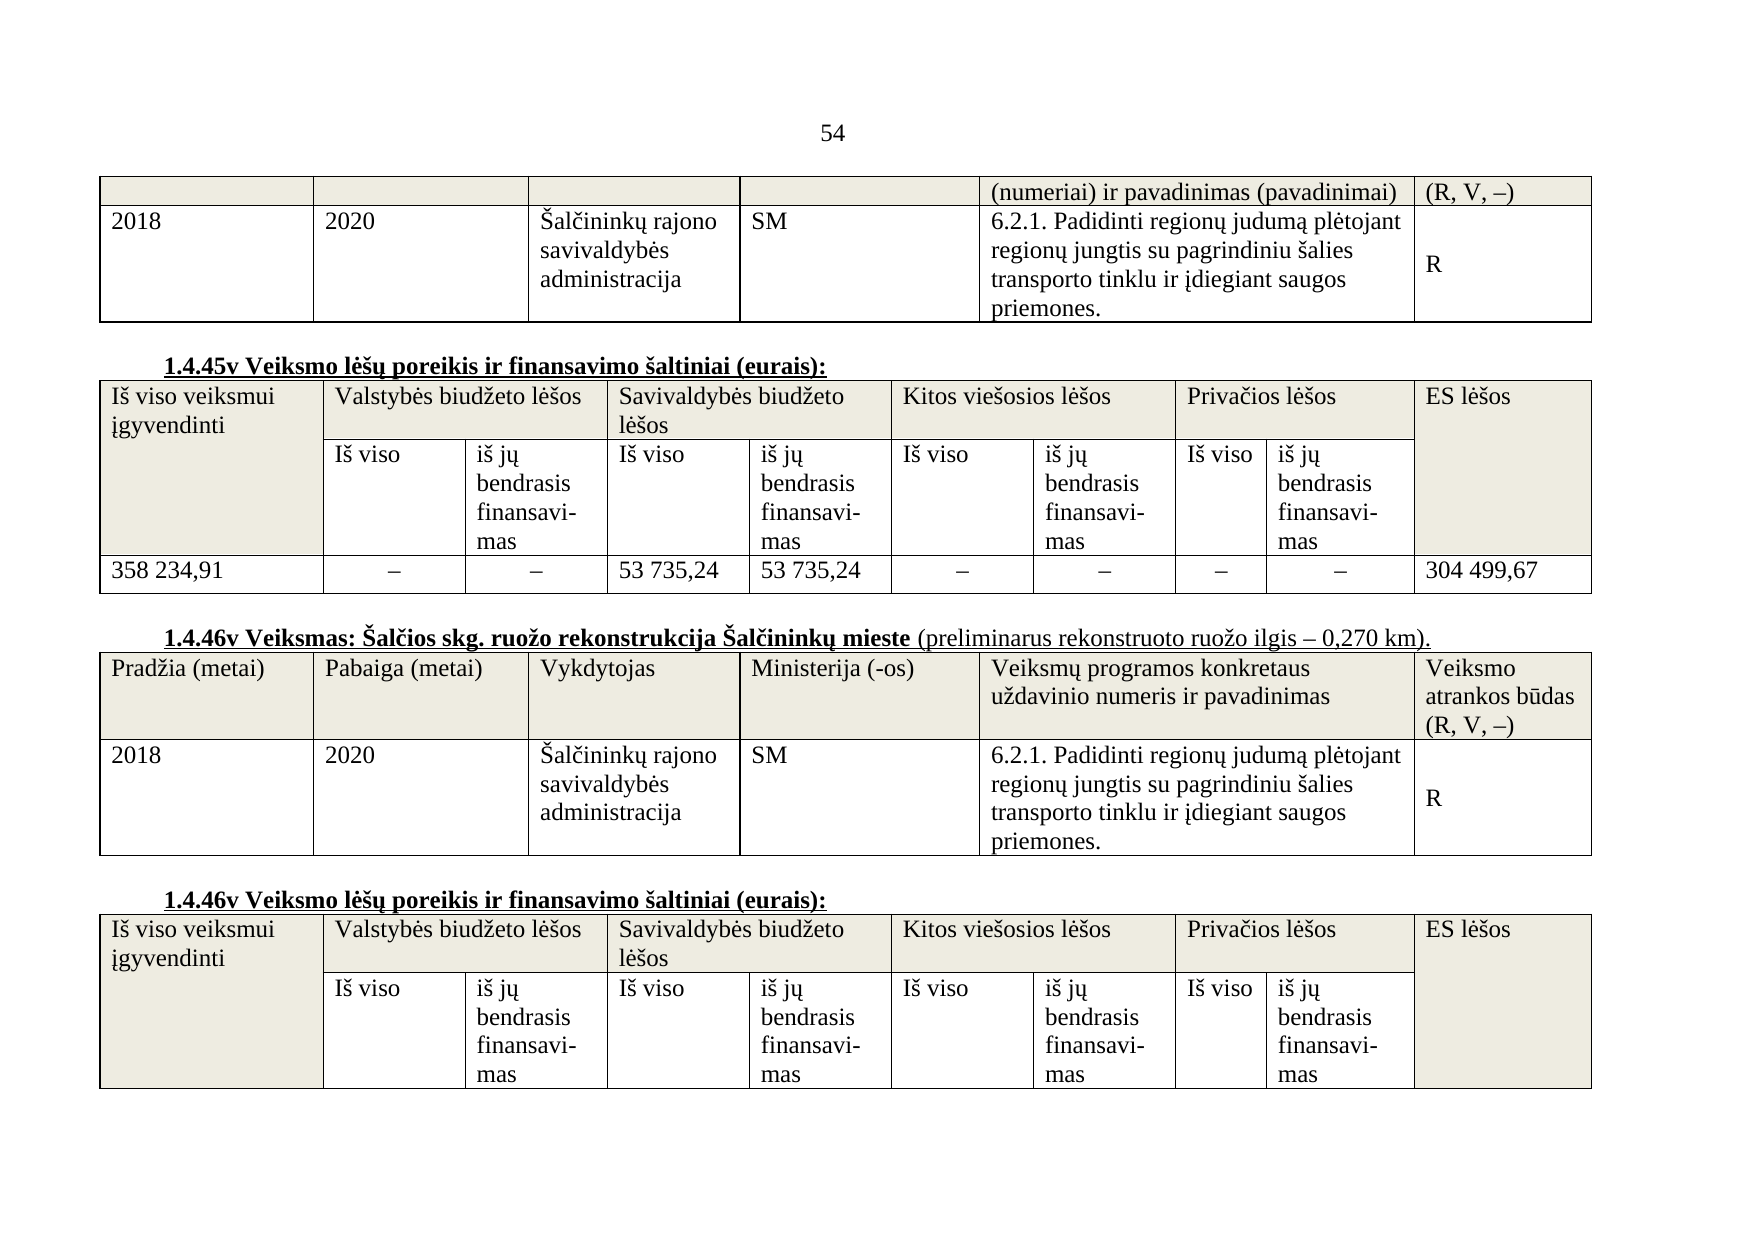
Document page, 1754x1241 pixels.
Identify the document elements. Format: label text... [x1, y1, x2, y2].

table_cell – [1176, 556, 1266, 593]
table_cell 358 234,91 [101, 556, 323, 593]
table_cell iš jų bendrasis finansavi- mas [1267, 440, 1414, 554]
table_header Veiksmo atrankos būdas (R, V, –) [1415, 653, 1591, 739]
table_cell iš jų bendrasis finansavi- mas [1267, 973, 1414, 1088]
table_header Vykdytojas [529, 653, 739, 739]
table_header ES lėšos [1415, 915, 1591, 1088]
table_header Valstybės biudžeto lėšos [324, 381, 607, 438]
table_cell 2020 [314, 206, 528, 321]
table_cell Šalčininkų rajono savivaldybės administracija [529, 206, 739, 321]
table_cell 2018 [101, 740, 313, 855]
table_cell R [1415, 206, 1591, 321]
table_header Valstybės biudžeto lėšos [324, 915, 607, 972]
table_cell Iš viso [324, 440, 465, 554]
table_header Pabaiga (metai) [314, 653, 528, 739]
table_cell – [466, 556, 607, 593]
table_cell Iš viso [1176, 973, 1266, 1088]
table_header Ministerija (-os) [741, 653, 979, 739]
table_cell – [892, 556, 1033, 593]
table_cell 6.2.1. Padidinti regionų judumą plėtojant regionų jungtis su pagrindiniu šalies transporto tinklu ir įdiegiant saugos priemones. [980, 740, 1414, 855]
table_header (R, V, –) [1415, 177, 1591, 205]
table_cell – [1267, 556, 1414, 593]
table_cell 304 499,67 [1415, 556, 1591, 593]
table_cell Iš viso [324, 973, 465, 1088]
table_cell Iš viso [608, 973, 749, 1088]
table_header Savivaldybės biudžeto lėšos [608, 915, 891, 972]
table_cell SM [741, 740, 979, 855]
table_cell iš jų bendrasis finansavi- mas [466, 440, 607, 554]
text 1.4.46v Veiksmas: Šalčios skg. ruožo rekonstrukcija Šalčininkų mieste (preliminarus rekonstruoto ruožo ilgis – 0,270 km). [89, 623, 1577, 652]
table_cell 6.2.1. Padidinti regionų judumą plėtojant regionų jungtis su pagrindiniu šalies transporto tinklu ir įdiegiant saugos priemones. [980, 206, 1414, 321]
table_cell iš jų bendrasis finansavi- mas [1034, 440, 1175, 554]
table_header Kitos viešosios lėšos [892, 381, 1175, 438]
table_cell 2018 [101, 206, 313, 321]
text 1.4.45v Veiksmo lėšų poreikis ir finansavimo šaltiniai (eurais): [89, 351, 1577, 380]
table_header Savivaldybės biudžeto lėšos [608, 381, 891, 438]
table_header [741, 177, 979, 205]
table_cell – [1034, 556, 1175, 593]
table_header Privačios lėšos [1176, 915, 1414, 972]
table_header [101, 177, 313, 205]
table_cell 53 735,24 [608, 556, 749, 593]
table_cell SM [741, 206, 979, 321]
table_header Veiksmų programos konkretaus uždavinio numeris ir pavadinimas [980, 653, 1414, 739]
table_header Iš viso veiksmui įgyvendinti [101, 381, 323, 554]
table_header Iš viso veiksmui įgyvendinti [101, 915, 323, 1088]
table_header ES lėšos [1415, 381, 1591, 554]
table_cell R [1415, 740, 1591, 855]
table_header [529, 177, 739, 205]
table_cell iš jų bendrasis finansavi- mas [1034, 973, 1175, 1088]
table_cell 53 735,24 [750, 556, 891, 593]
table_cell 2020 [314, 740, 528, 855]
table_cell iš jų bendrasis finansavi- mas [750, 973, 891, 1088]
table_header [314, 177, 528, 205]
table_cell – [324, 556, 465, 593]
table_cell iš jų bendrasis finansavi- mas [750, 440, 891, 554]
table_header Pradžia (metai) [101, 653, 313, 739]
table_header (numeriai) ir pavadinimas (pavadinimai) [980, 177, 1414, 205]
table_header Privačios lėšos [1176, 381, 1414, 438]
table_cell Šalčininkų rajono savivaldybės administracija [529, 740, 739, 855]
table_cell Iš viso [608, 440, 749, 554]
text 1.4.46v Veiksmo lėšų poreikis ir finansavimo šaltiniai (eurais): [89, 885, 1577, 913]
table_cell iš jų bendrasis finansavi- mas [466, 973, 607, 1088]
table_cell Iš viso [1176, 440, 1266, 554]
table_cell Iš viso [892, 973, 1033, 1088]
table_header Kitos viešosios lėšos [892, 915, 1175, 972]
table_cell Iš viso [892, 440, 1033, 554]
